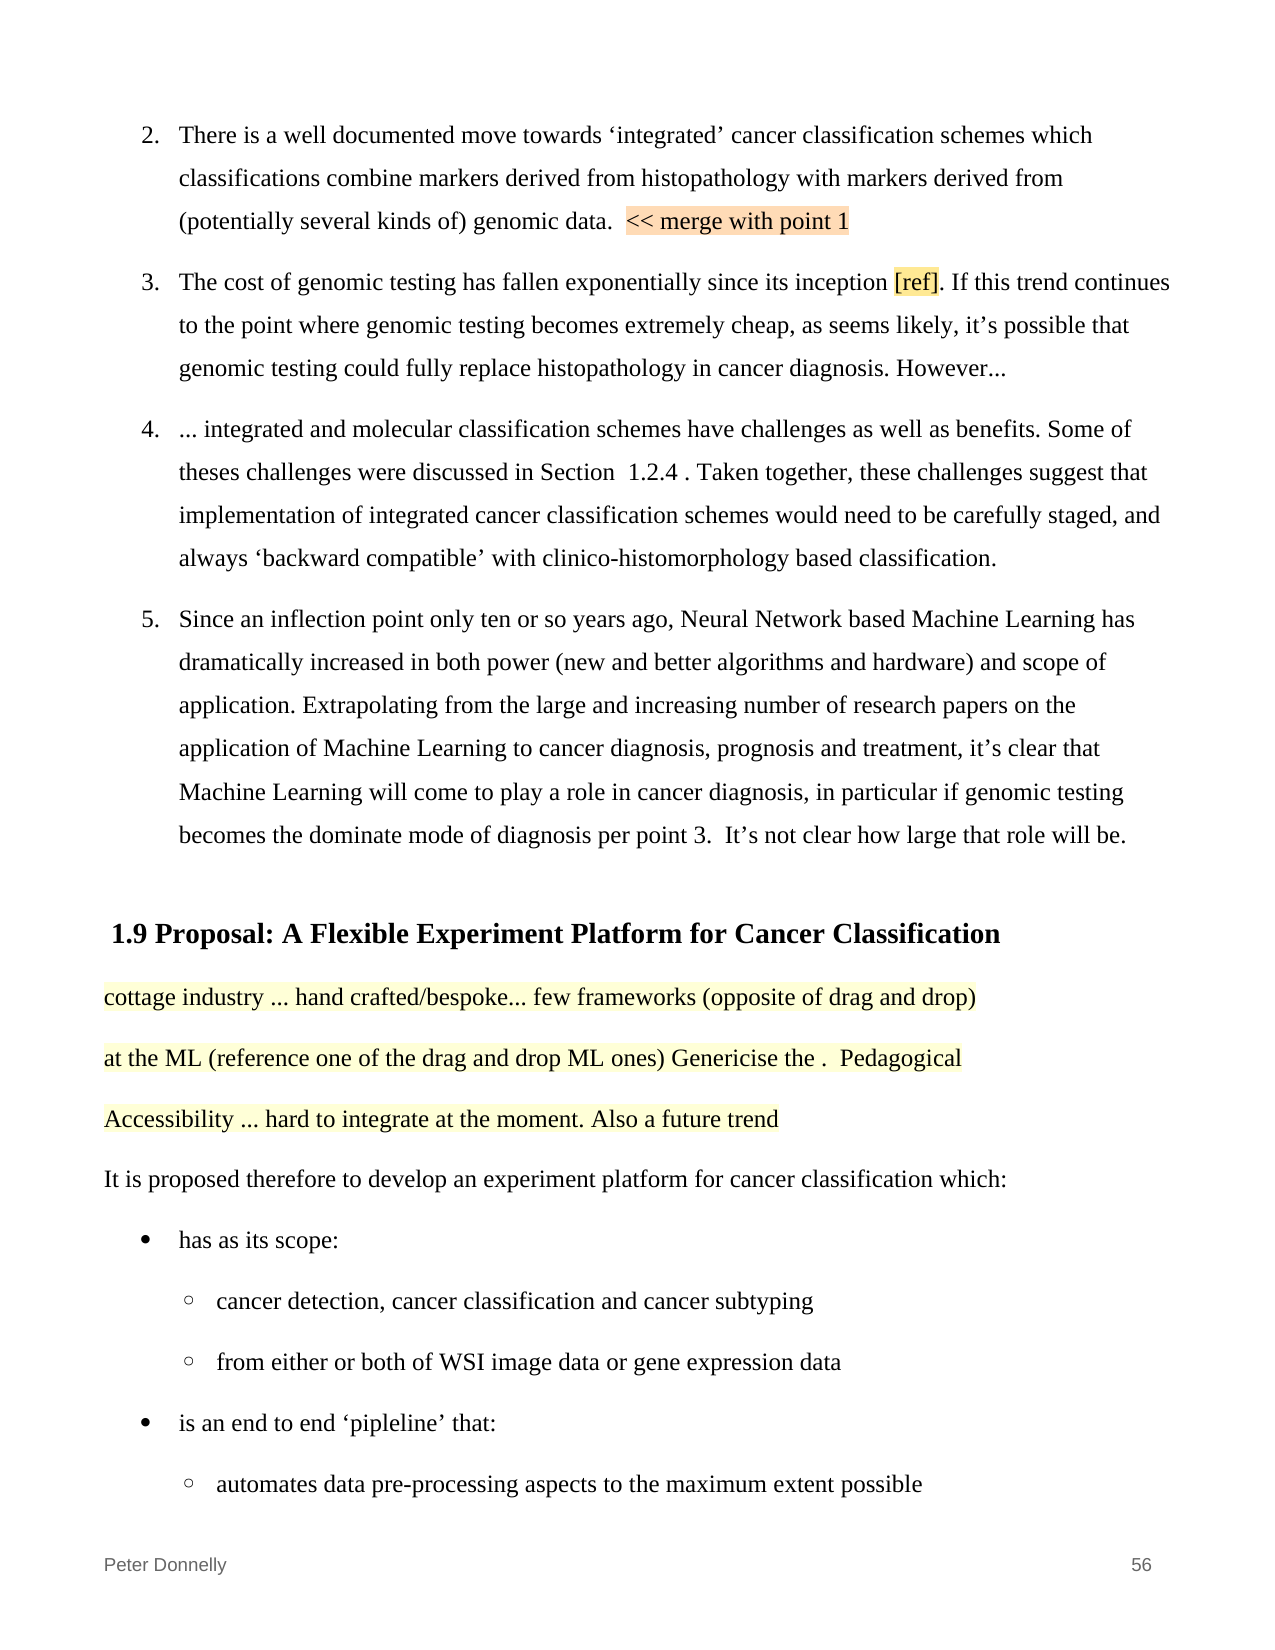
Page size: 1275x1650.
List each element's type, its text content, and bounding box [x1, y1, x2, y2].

text It is proposed therefore to develop an experiment platform for cancer classification which: [103, 1164, 1181, 1193]
list automates data pre-processing aspects to the maximum extent possible [178, 1469, 1181, 1497]
text at the ML (reference one of the drag and drop ML ones) Genericise the . Pedagogical [103, 1043, 1181, 1072]
list is an end to end ‘pipleline’ that: [141, 1408, 1181, 1437]
list ... integrated and molecular classification schemes have challenges as well as benefits. Some of theses challenges were discussed in Section 1.2.4. Taken together, these challenges suggest that implementation of integrated cancer classification schemes would need to be carefully staged, and always ‘backward compatible’ with clinico-histomorphology based classification. [141, 414, 1181, 572]
list has as its scope: [141, 1225, 1181, 1254]
list from either or both of WSI image data or gene expression data [178, 1347, 1181, 1376]
list cancer detection, cancer classification and cancer subtyping [178, 1286, 1181, 1315]
list There is a well documented move towards ‘integrated’ cancer classification schemes which classifications combine markers derived from histopathology with markers derived from (potentially several kinds of) genomic data. << merge with point 1 [141, 120, 1181, 235]
list The cost of genomic testing has fallen exponentially since its inception [ref]. If this trend continues to the point where genomic testing becomes extremely cheap, as seems likely, it’s possible that genomic testing could fully replace histopathology in cancer diagnosis. However... [141, 267, 1181, 382]
text Accessibility ... hard to integrate at the moment. Also a future trend [103, 1104, 1181, 1132]
list Since an inflection point only ten or so years ago, Neural Network based Machine Learning has dramatically increased in both power (new and better algorithms and hardware) and scope of application. Extrapolating from the large and increasing number of research papers on the application of Machine Learning to cancer diagnosis, prognosis and treatment, it’s clear that Machine Learning will come to play a role in cancer diagnosis, in particular if genomic testing becomes the dominate mode of diagnosis per point 3. It’s not clear how large that role will be. [141, 604, 1181, 848]
text cottage industry ... hand crafted/bespoke... few frameworks (opposite of drag and drop) [103, 982, 1181, 1011]
subtitle Proposal: A Flexible Experiment Platform for Cancer Classification [103, 916, 1181, 949]
